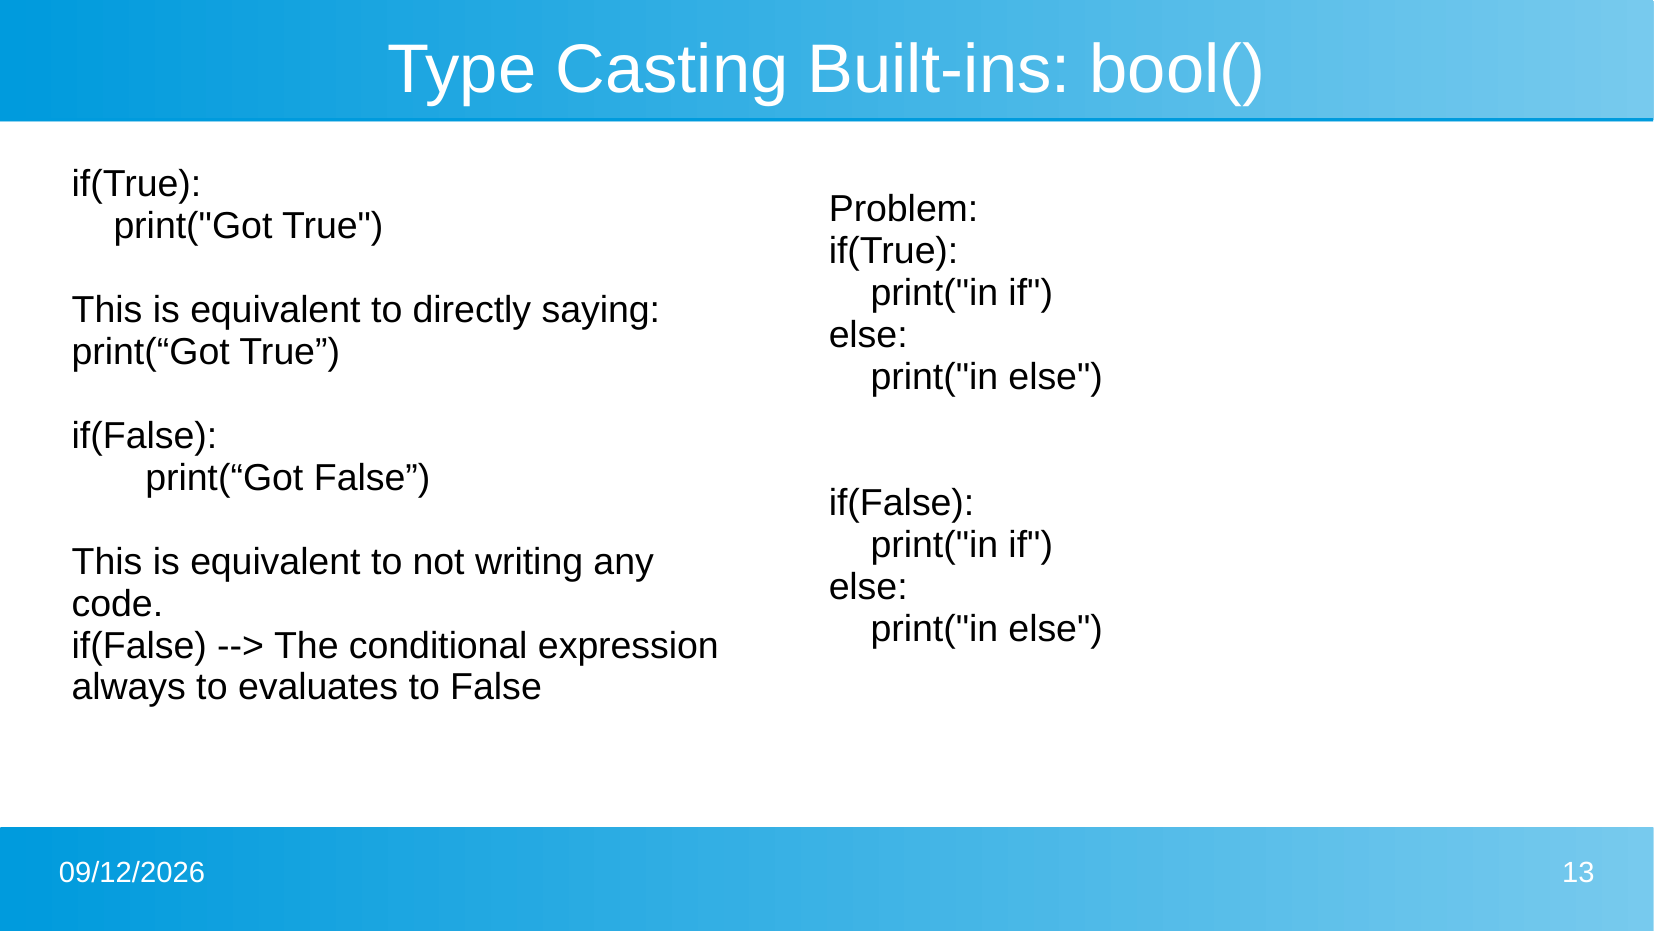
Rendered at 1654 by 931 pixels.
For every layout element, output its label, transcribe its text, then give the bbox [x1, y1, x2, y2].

text_box if(True): print("Got True") This is equivalent to directly saying: print(“Got True”) if(False): print(“Got False”) This is equivalent to not writing any code. if(False) --> The conditional expression always to evaluates to False [56, 154, 765, 716]
title Type Casting Built-ins: bool() [59, 29, 1595, 108]
text_box Problem: if(True): print("in if") else: print("in else") if(False): print("in if") else: print("in else") [813, 180, 1297, 658]
